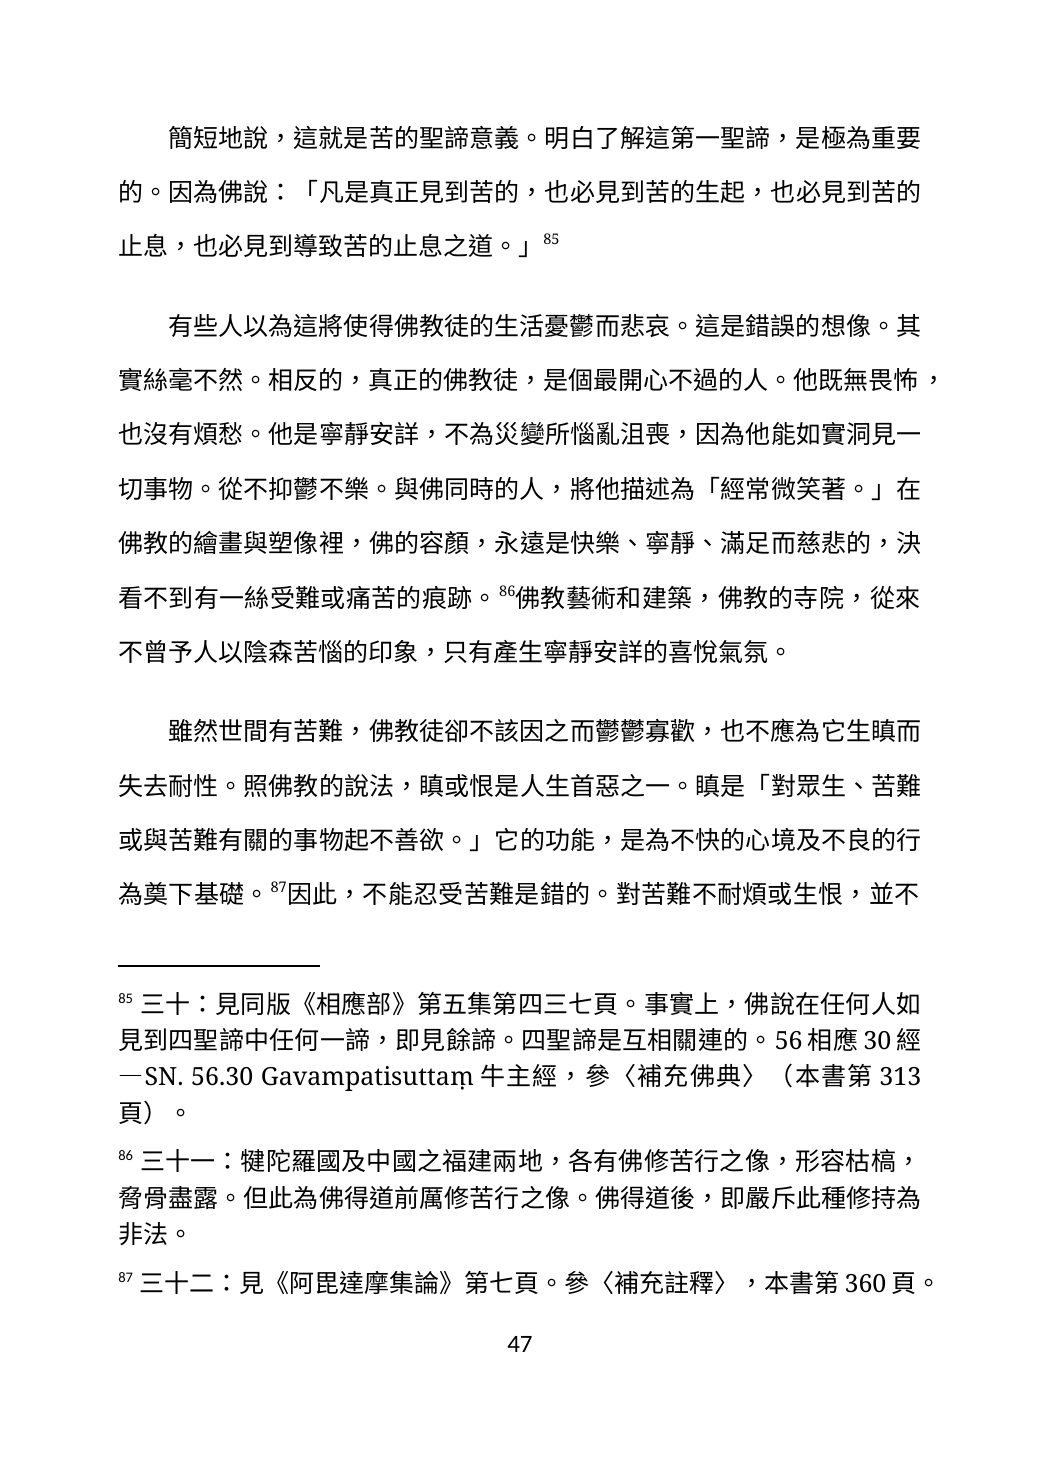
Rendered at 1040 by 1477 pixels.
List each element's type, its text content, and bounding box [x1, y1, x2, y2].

text 三十一：犍陀羅國及中國之福建兩地，各有佛修苦行之像，形容枯槁，脅骨盡露。但此為佛得道前厲修苦行之像。佛得道後，即嚴斥此種修持為非法。 [118, 1142, 921, 1251]
text 三十二：見《阿毘達摩集論》第七頁。參〈補充註釋〉，本書第360頁。 [118, 1263, 921, 1299]
text 簡短地說，這就是苦的聖諦意義。明白了解這第一聖諦，是極為重要的。因為佛說：「凡是真正見到苦的，也必見到苦的生起，也必見到苦的止息，也必見到導致苦的止息之道。」 [118, 118, 921, 263]
text 雖然世間有苦難，佛教徒卻不該因之而鬱鬱寡歡，也不應為它生瞋而失去耐性。照佛教的說法，瞋或恨是人生首惡之一。瞋是「對眾生、苦難或與苦難有關的事物起不善欲。」它的功能，是為不快的心境及不良的行為奠下基礎。因此，不能忍受苦難是錯的。對苦難不耐煩或生恨，並不 [118, 712, 921, 911]
text 有些人以為這將使得佛教徒的生活憂鬱而悲哀。這是錯誤的想像。其實絲毫不然。相反的，真正的佛教徒，是個最開心不過的人。他既無畏怖，也沒有煩愁。他是寧靜安詳，不為災變所惱亂沮喪，因為他能如實洞見一切事物。從不抑鬱不樂。與佛同時的人，將他描述為「經常微笑著。」在佛教的繪畫與塑像裡，佛的容顏，永遠是快樂、寧靜、滿足而慈悲的，決看不到有一絲受難或痛苦的痕跡。佛教藝術和建築，佛教的寺院，從來不曾予人以陰森苦惱的印象，只有產生寧靜安詳的喜悅氣氛。 [118, 306, 921, 669]
text 三十：見同版《相應部》第五集第四三七頁。事實上，佛說在任何人如見到四聖諦中任何一諦，即見餘諦。四聖諦是互相關連的。56相應30經—SN. 56.30 Gavampatisuttaṃ牛主經，參〈補充佛典〉（本書第313頁）。 [118, 984, 921, 1129]
